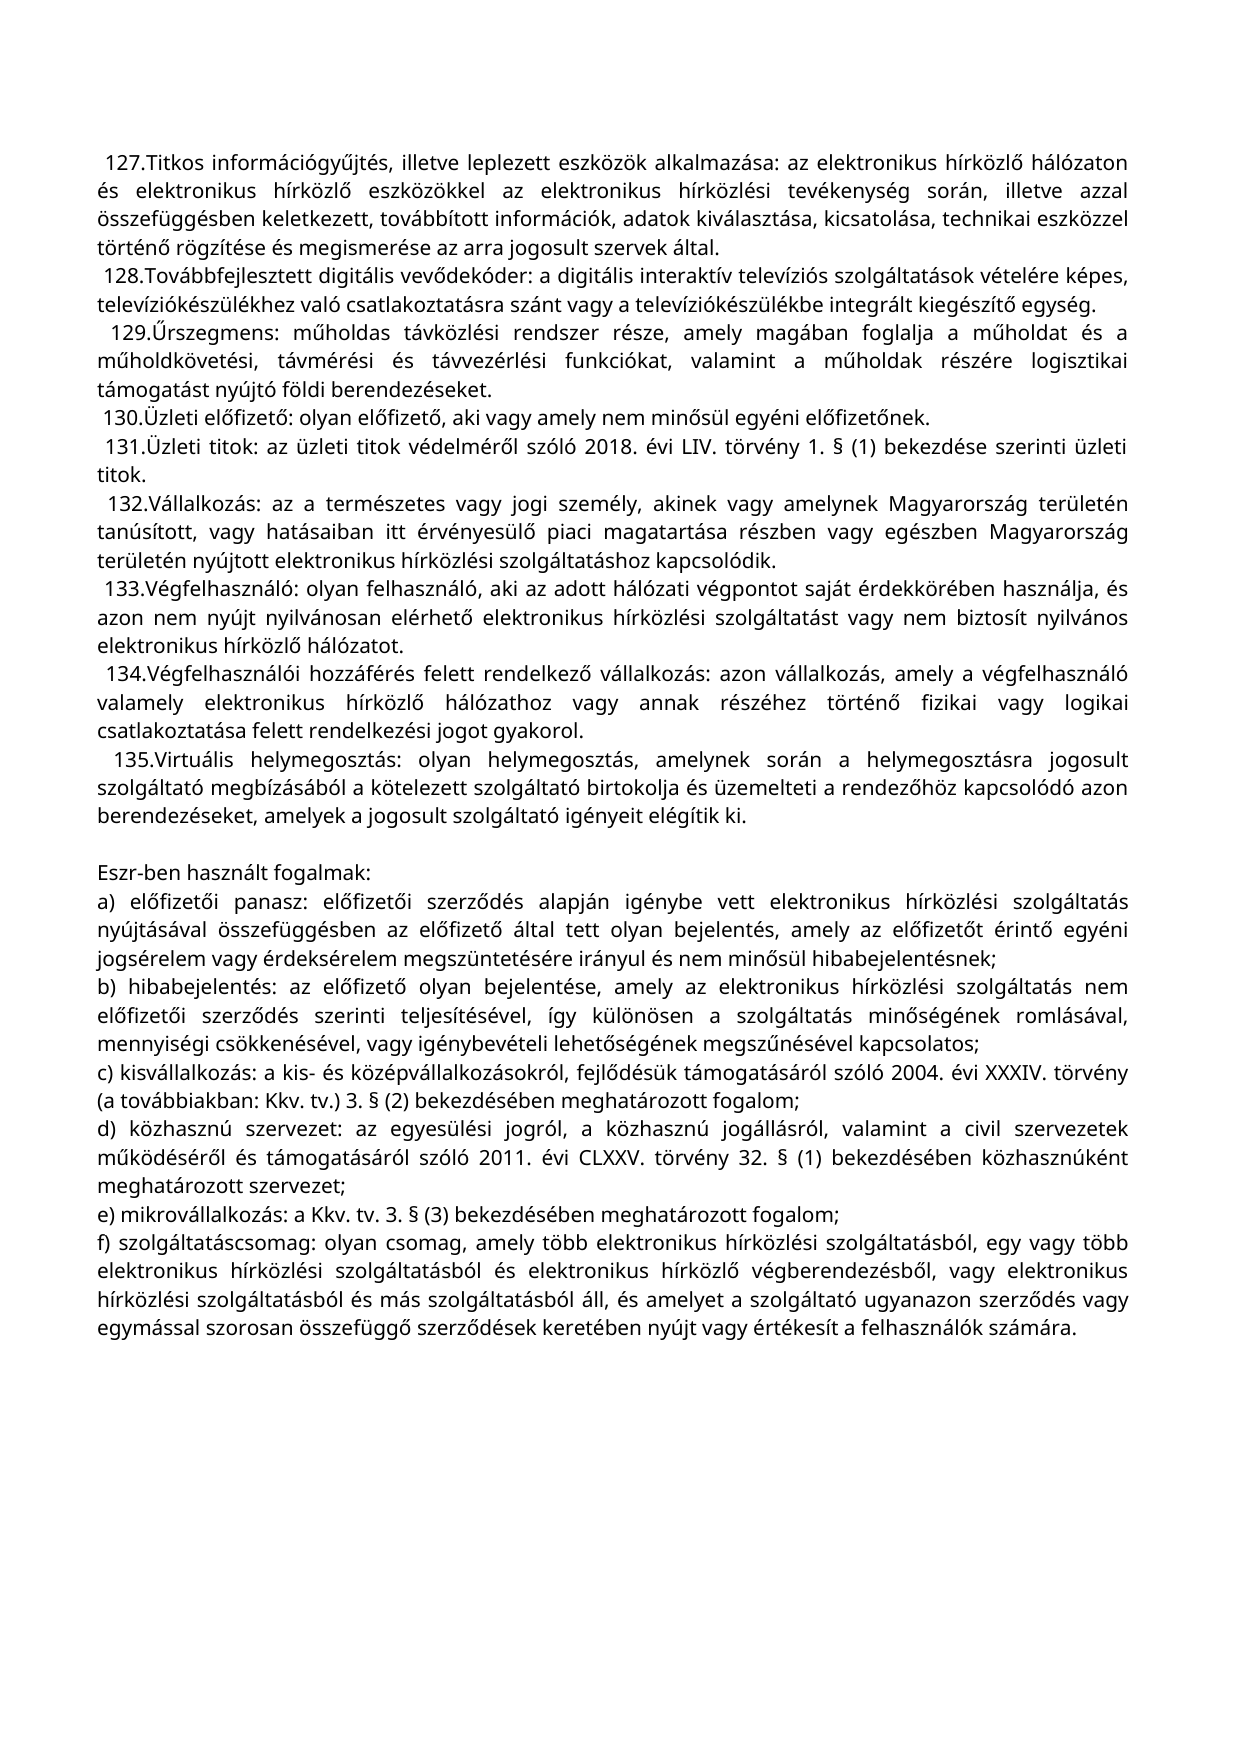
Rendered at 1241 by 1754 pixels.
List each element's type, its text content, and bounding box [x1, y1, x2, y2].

text a) előfizetői panasz: előfizetői szerződés alapján igénybe vett elektronikus hírközlési szolgáltatás nyújtásával összefüggésben az előfizető által tett olyan bejelentés, amely az előfizetőt érintő egyéni jogsérelem vagy érdeksérelem megszüntetésére irányul és nem minősül hibabejelentésnek; [97, 887, 1130, 972]
text Eszr-ben használt fogalmak: [97, 858, 1130, 887]
text c) kisvállalkozás: a kis- és középvállalkozásokról, fejlődésük támogatásáról szóló 2004. évi XXXIV. törvény (a továbbiakban: Kkv. tv.) 3. § (2) bekezdésében meghatározott fogalom; [97, 1058, 1130, 1114]
text 128.Továbbfejlesztett digitális vevődekóder: a digitális interaktív televíziós szolgáltatások vételére képes, televíziókészülékhez való csatlakoztatásra szánt vagy a televíziókészülékbe integrált kiegészítő egység. [97, 261, 1130, 318]
text f) szolgáltatáscsomag: olyan csomag, amely több elektronikus hírközlési szolgáltatásból, egy vagy több elektronikus hírközlési szolgáltatásból és elektronikus hírközlő végberendezésből, vagy elektronikus hírközlési szolgáltatásból és más szolgáltatásból áll, és amelyet a szolgáltató ugyanazon szerződés vagy egymással szorosan összefüggő szerződések keretében nyújt vagy értékesít a felhasználók számára. [97, 1228, 1130, 1342]
text 129.Űrszegmens: műholdas távközlési rendszer része, amely magában foglalja a műholdat és a műholdkövetési, távmérési és távvezérlési funkciókat, valamint a műholdak részére logisztikai támogatást nyújtó földi berendezéseket. [97, 318, 1130, 403]
text 134.Végfelhasználói hozzáférés felett rendelkező vállalkozás: azon vállalkozás, amely a végfelhasználó valamely elektronikus hírközlő hálózathoz vagy annak részéhez történő fizikai vagy logikai csatlakoztatása felett rendelkezési jogot gyakorol. [97, 659, 1130, 745]
text 132.Vállalkozás: az a természetes vagy jogi személy, akinek vagy amelynek Magyarország területén tanúsított, vagy hatásaiban itt érvényesülő piaci magatartása részben vagy egészben Magyarország területén nyújtott elektronikus hírközlési szolgáltatáshoz kapcsolódik. [97, 489, 1130, 574]
text d) közhasznú szervezet: az egyesülési jogról, a közhasznú jogállásról, valamint a civil szervezetek működéséről és támogatásáról szóló 2011. évi CLXXV. törvény 32. § (1) bekezdésében közhasznúként meghatározott szervezet; [97, 1114, 1130, 1200]
text 130.Üzleti előfizető: olyan előfizető, aki vagy amely nem minősül egyéni előfizetőnek. [97, 403, 1130, 432]
text 131.Üzleti titok: az üzleti titok védelméről szóló 2018. évi LIV. törvény 1. § (1) bekezdése szerinti üzleti titok. [97, 432, 1130, 489]
text 133.Végfelhasználó: olyan felhasználó, aki az adott hálózati végpontot saját érdekkörében használja, és azon nem nyújt nyilvánosan elérhető elektronikus hírközlési szolgáltatást vagy nem biztosít nyilvános elektronikus hírközlő hálózatot. [97, 574, 1130, 659]
text b) hibabejelentés: az előfizető olyan bejelentése, amely az elektronikus hírközlési szolgáltatás nem előfizetői szerződés szerinti teljesítésével, így különösen a szolgáltatás minőségének romlásával, mennyiségi csökkenésével, vagy igénybevételi lehetőségének megszűnésével kapcsolatos; [97, 972, 1130, 1058]
text 127.Titkos információgyűjtés, illetve leplezett eszközök alkalmazása: az elektronikus hírközlő hálózaton és elektronikus hírközlő eszközökkel az elektronikus hírközlési tevékenység során, illetve azzal összefüggésben keletkezett, továbbított információk, adatok kiválasztása, kicsatolása, technikai eszközzel történő rögzítése és megismerése az arra jogosult szervek által. [97, 148, 1130, 261]
text 135.Virtuális helymegosztás: olyan helymegosztás, amelynek során a helymegosztásra jogosult szolgáltató megbízásából a kötelezett szolgáltató birtokolja és üzemelteti a rendezőhöz kapcsolódó azon berendezéseket, amelyek a jogosult szolgáltató igényeit elégítik ki. [97, 745, 1130, 830]
text e) mikrovállalkozás: a Kkv. tv. 3. § (3) bekezdésében meghatározott fogalom; [97, 1200, 1130, 1228]
